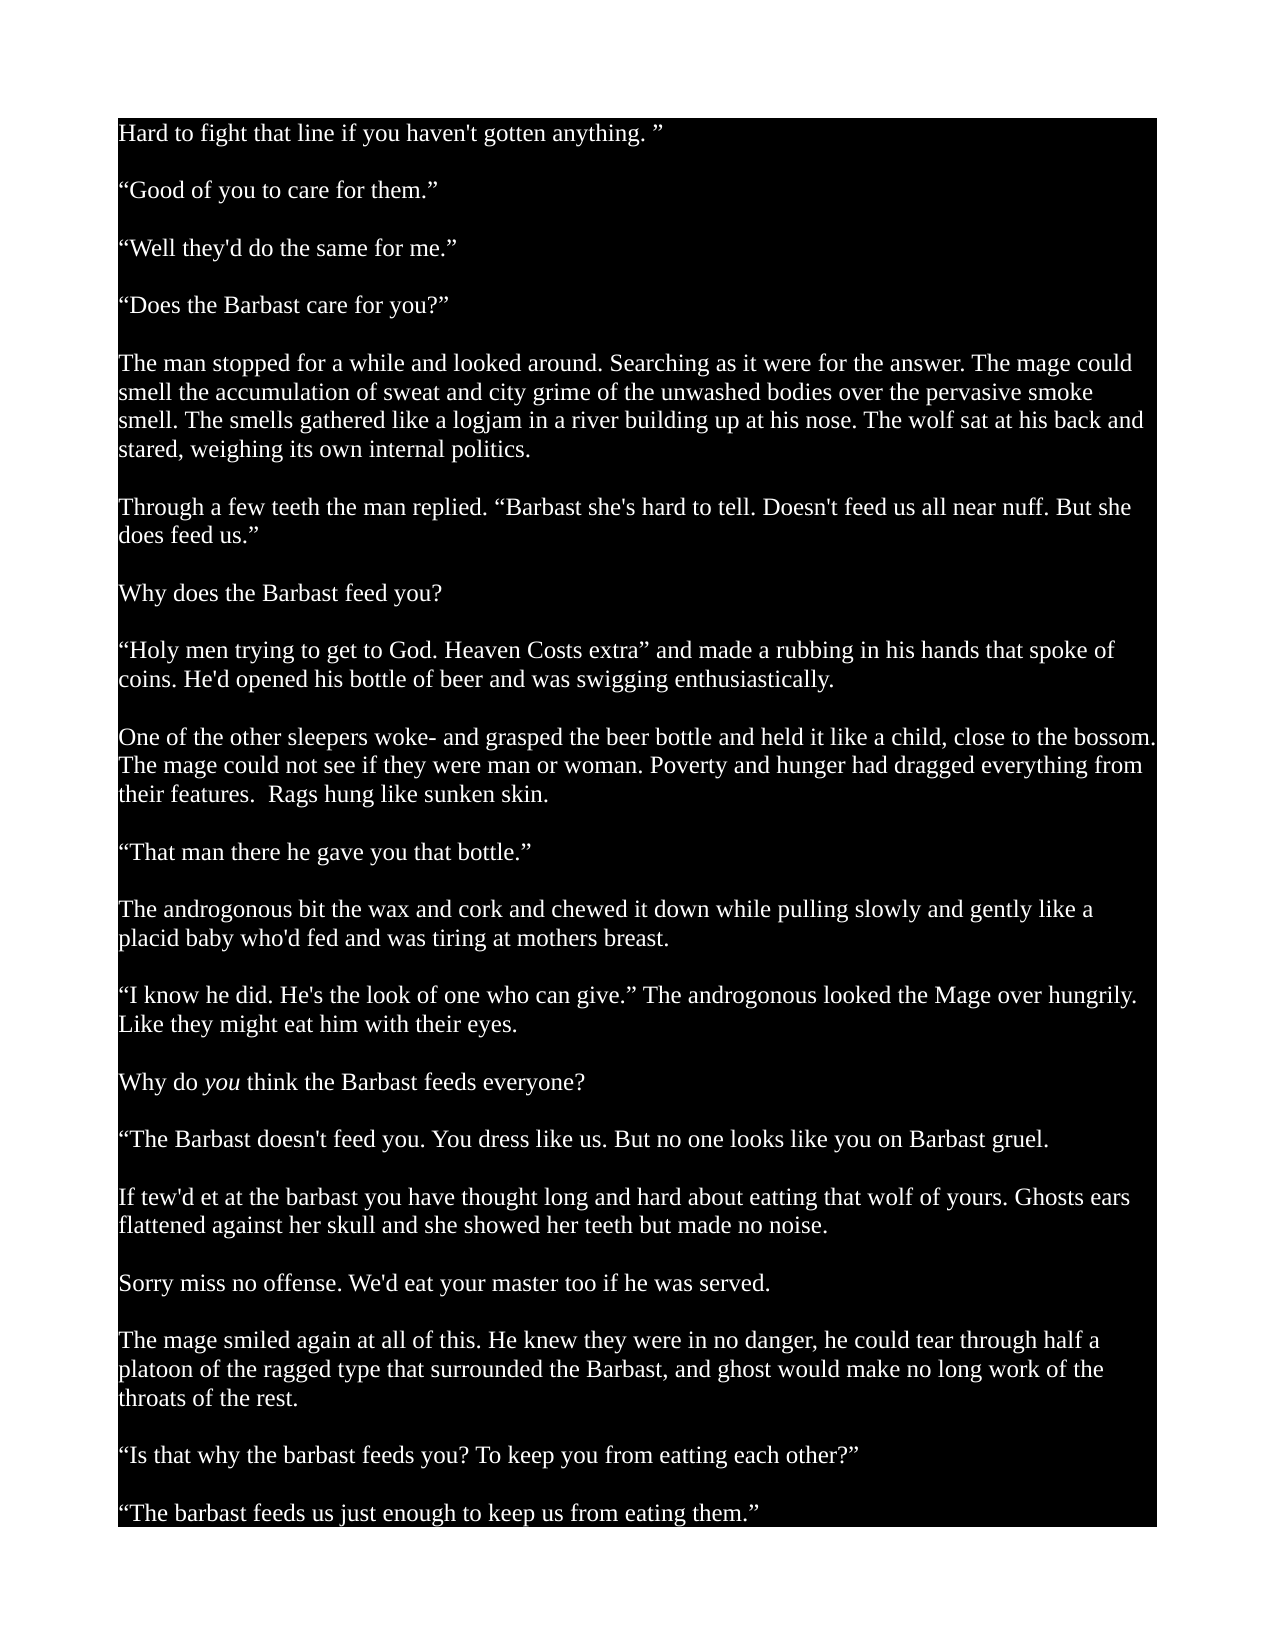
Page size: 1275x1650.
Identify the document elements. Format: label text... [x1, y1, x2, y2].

text Hard to fight that line if you haven't gotten anything. ” “Good of you to care for them.” “Well they'd do the same for me.” “Does the Barbast care for you?” [118, 118, 1157, 319]
text “Is that why the barbast feeds you? To keep you from eatting each other?” “The barbast feeds us just enough to keep us from eating them.” [118, 1441, 1157, 1527]
text One of the other sleepers woke- and grasped the beer bottle and held it like a child, close to the bossom. The mage could not see if they were man or woman. Poverty and hunger had dragged everything from their features. Rags hung like sunken skin. “That man there he gave you that bottle.” The androgonous bit the wax and cork and chewed it down while pulling slowly and gently like a placid baby who'd fed and was tiring at mothers breast. “I know he did. He's the look of one who can give.” The androgonous looked the Mage over hungrily. Like they might eat him with their eyes. Why do you think the Barbast feeds everyone? “The Barbast doesn't feed you. You dress like us. But no one looks like you on Barbast gruel. If tew'd et at the barbast you have thought long and hard about eatting that wolf of yours. Ghosts ears flattened against her skull and she showed her teeth but made no noise. Sorry miss no offense. We'd eat your master too if he was served. The mage smiled again at all of this. He knew they were in no danger, he could tear through half a platoon of the ragged type that surrounded the Barbast, and ghost would make no long work of the throats of the rest. [118, 722, 1157, 1412]
text The man stopped for a while and looked around. Searching as it were for the answer. The mage could smell the accumulation of sweat and city grime of the unwashed bodies over the pervasive smoke smell. The smells gathered like a logjam in a river building up at his nose. The wolf sat at his back and stared, weighing its own internal politics. Through a few teeth the man replied. “Barbast she's hard to tell. Doesn't feed us all near nuff. But she does feed us.” Why does the Barbast feed you? “Holy men trying to get to God. Heaven Costs extra” and made a rubbing in his hands that spoke of coins. He'd opened his bottle of beer and was swigging enthusiastically. [118, 348, 1157, 693]
